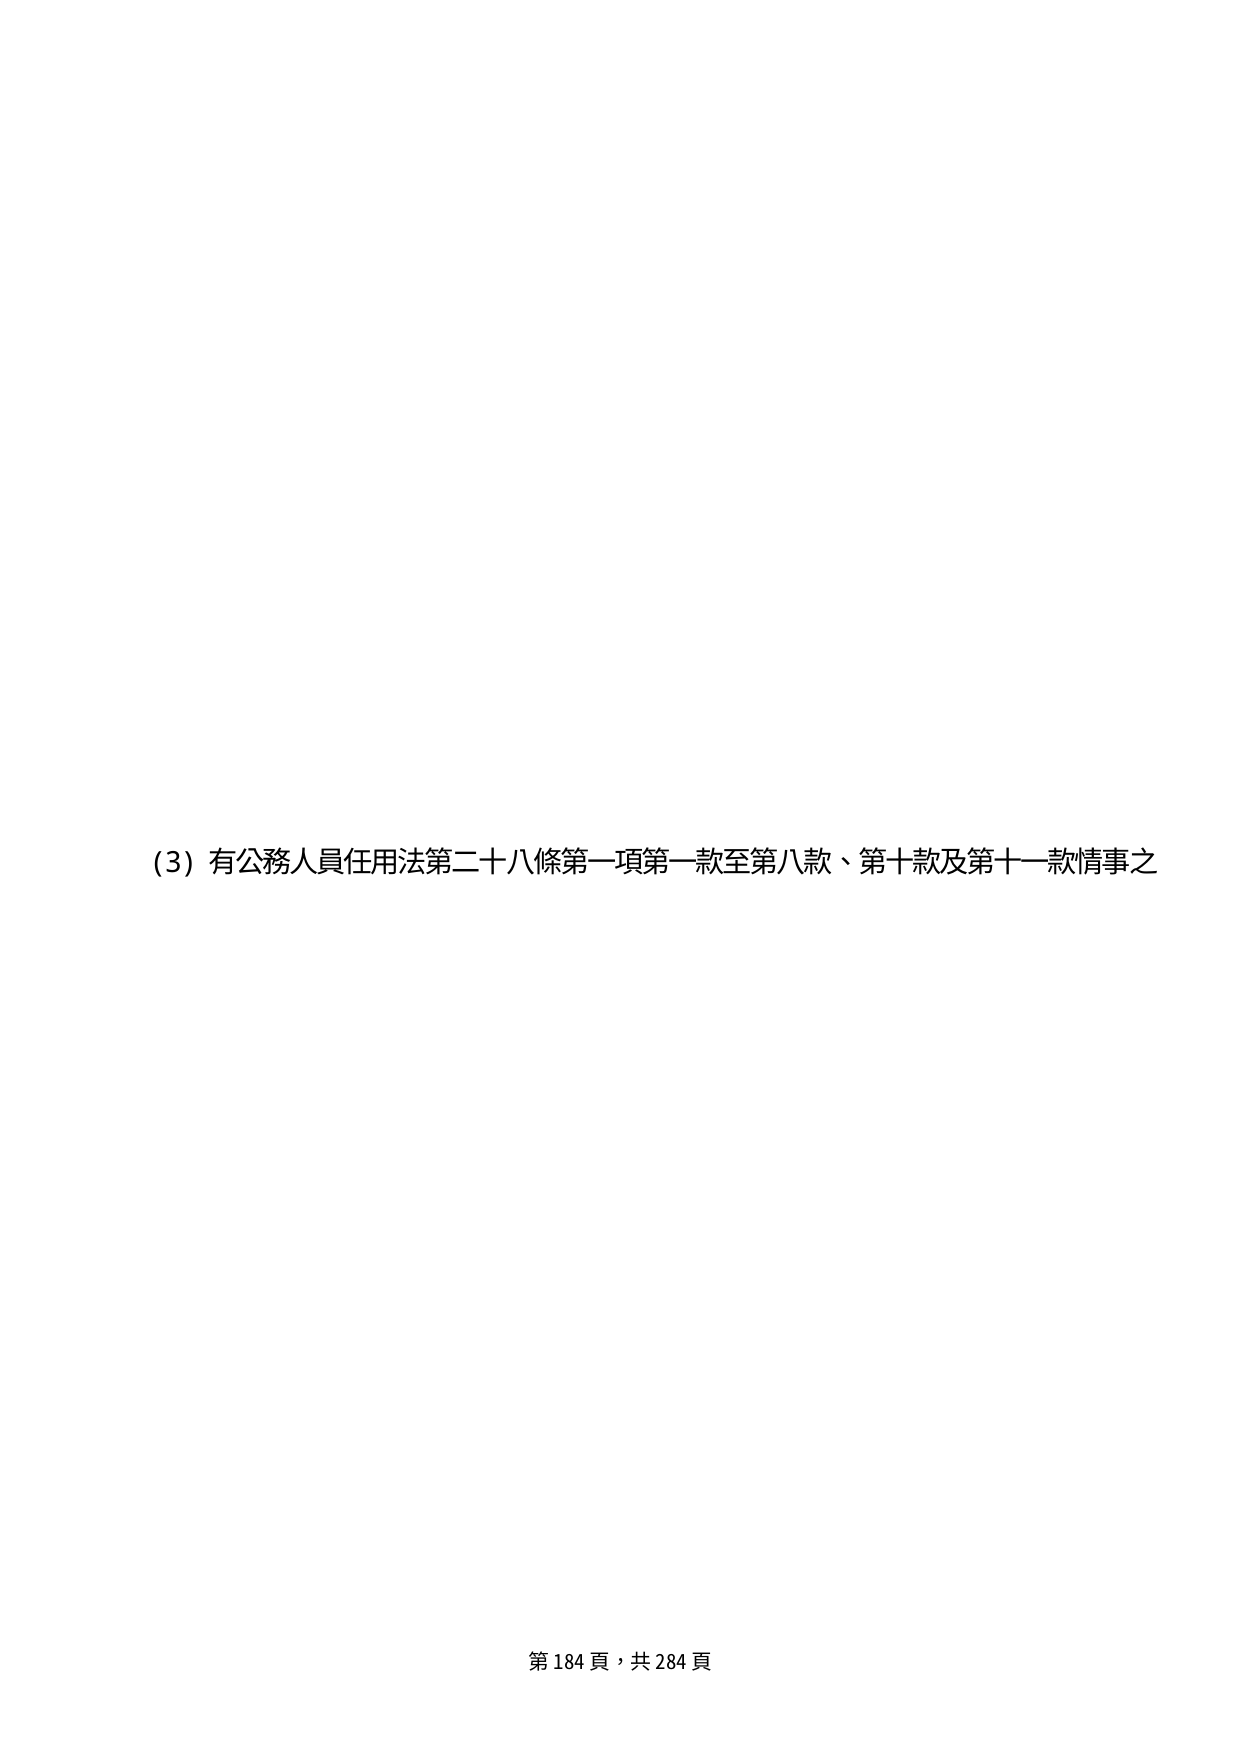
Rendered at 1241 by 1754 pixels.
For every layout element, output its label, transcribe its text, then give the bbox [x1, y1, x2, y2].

list 有公務人員任用法第二十八條第一項第一款至第八款、第十款及第十一款情事之 [149, 818, 1165, 880]
